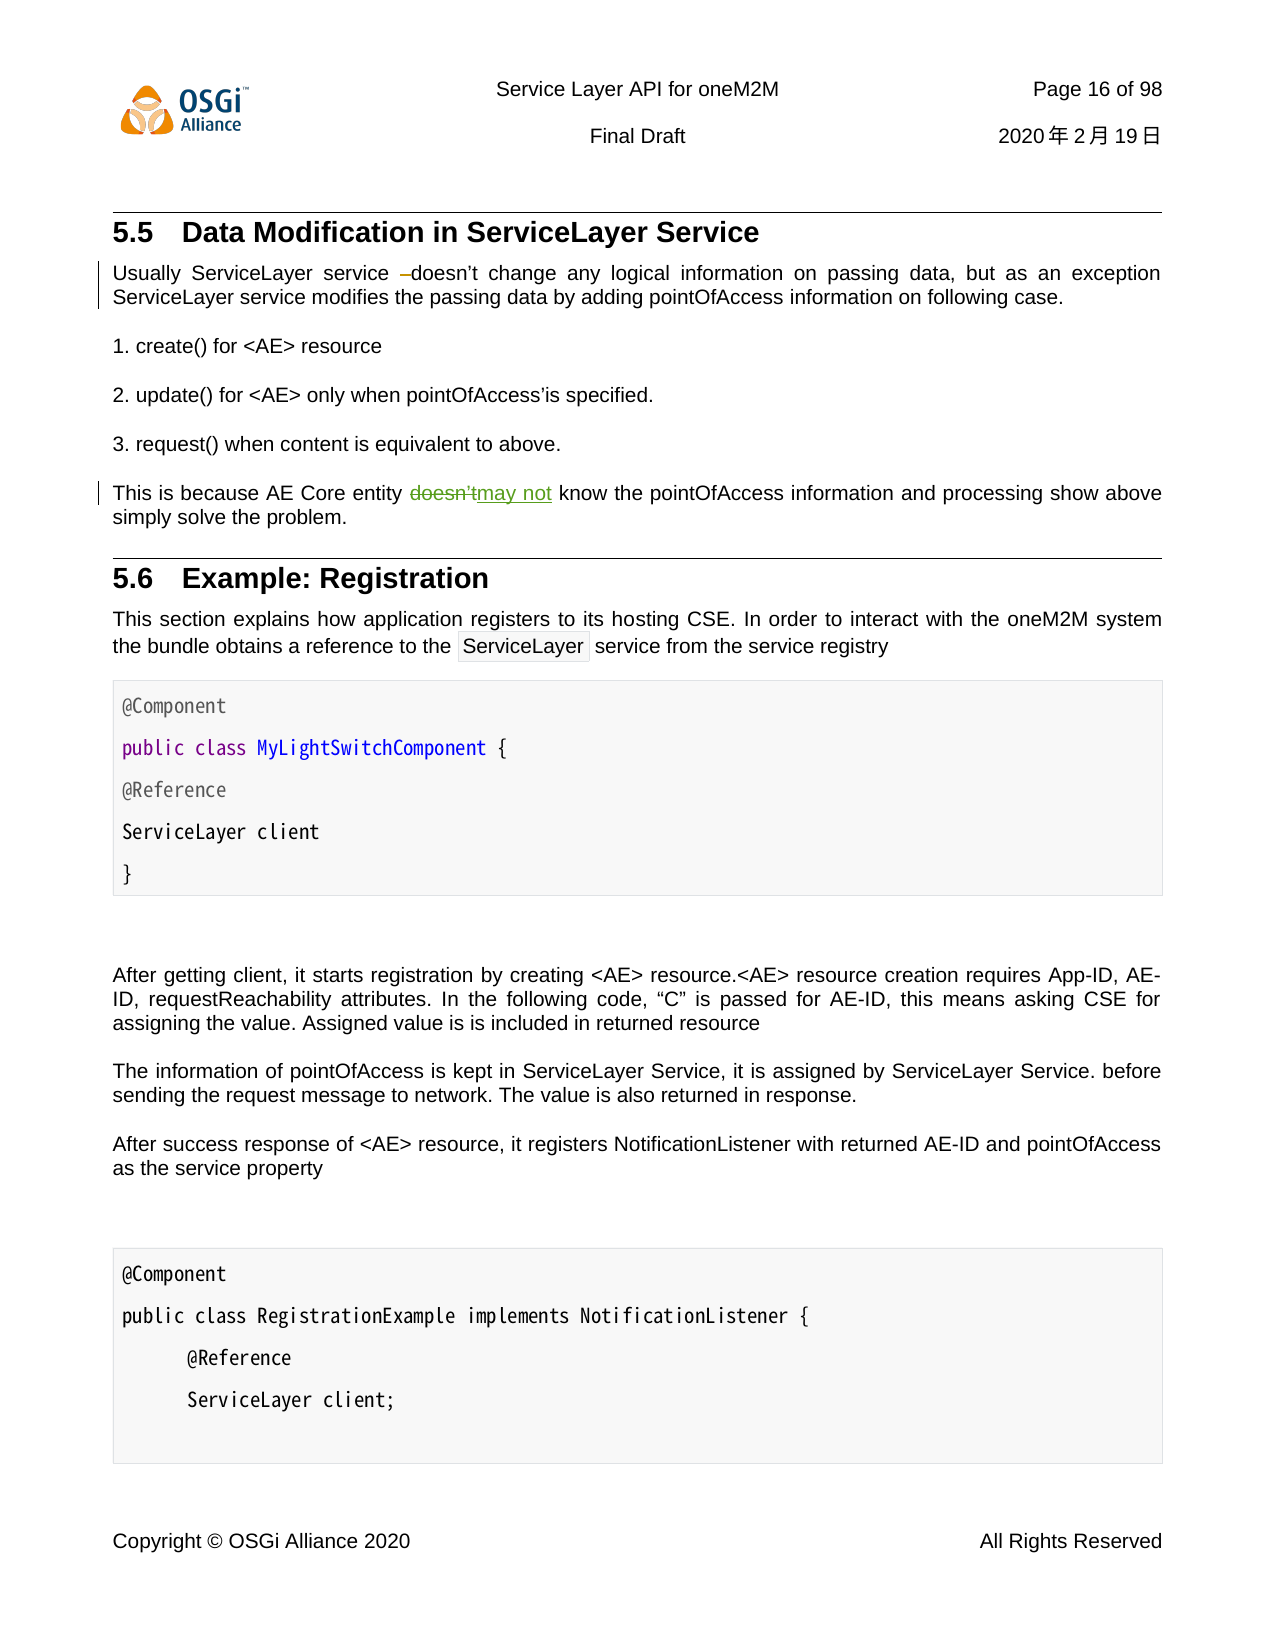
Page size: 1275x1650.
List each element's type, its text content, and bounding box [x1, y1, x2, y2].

subtitle Data Modification in ServiceLayer Service [112, 213, 1162, 249]
text @Component [114, 1249, 1162, 1287]
text public class RegistrationExample implements NotificationListener { [114, 1289, 1162, 1329]
text This section explains how application registers to its hosting CSE. In order to interact with the oneM2M system the bundle obtains a reference to the ServiceLayer service from the service registry [112, 607, 1162, 661]
text 2. update() for <AE> only when pointOfAccess’is specified. [112, 383, 1162, 407]
subtitle Example: Registration [112, 559, 1162, 595]
picture [113, 78, 257, 142]
text After success response of <AE> resource, it registers NotificationListener with returned AE-ID and pointOfAccess as the service property [112, 1132, 1162, 1180]
text public class MyLightSwitchComponent { [114, 722, 1162, 762]
text This is because AE Core entity may not know the pointOfAccess information and processing show above simply solve the problem. [112, 481, 1162, 529]
text @Reference [114, 764, 1162, 804]
text } [114, 848, 1162, 895]
text @Component [114, 681, 1162, 719]
text 3. request() when content is equivalent to above. [112, 432, 1162, 456]
text ServiceLayer client; [114, 1374, 1162, 1413]
text The information of pointOfAccess is kept in ServiceLayer Service, it is assigned by ServiceLayer Service. before sending the request message to network. The value is also returned in response. [112, 1059, 1162, 1107]
text 1. create() for <AE> resource [112, 334, 1162, 358]
text After getting client, it starts registration by creating <AE> resource.<AE> resource creation requires App-ID, AE-ID, requestReachability attributes. In the following code, “C” is passed for AE-ID, this means asking CSE for assigning the value. Assigned value is is included in returned resource [112, 962, 1162, 1034]
text Usually ServiceLayer service doesn’t change any logical information on passing data, but as an exception ServiceLayer service modifies the passing data by adding pointOfAccess information on following case. [112, 261, 1162, 309]
text @Reference [114, 1332, 1162, 1371]
text ServiceLayer client [114, 806, 1162, 846]
